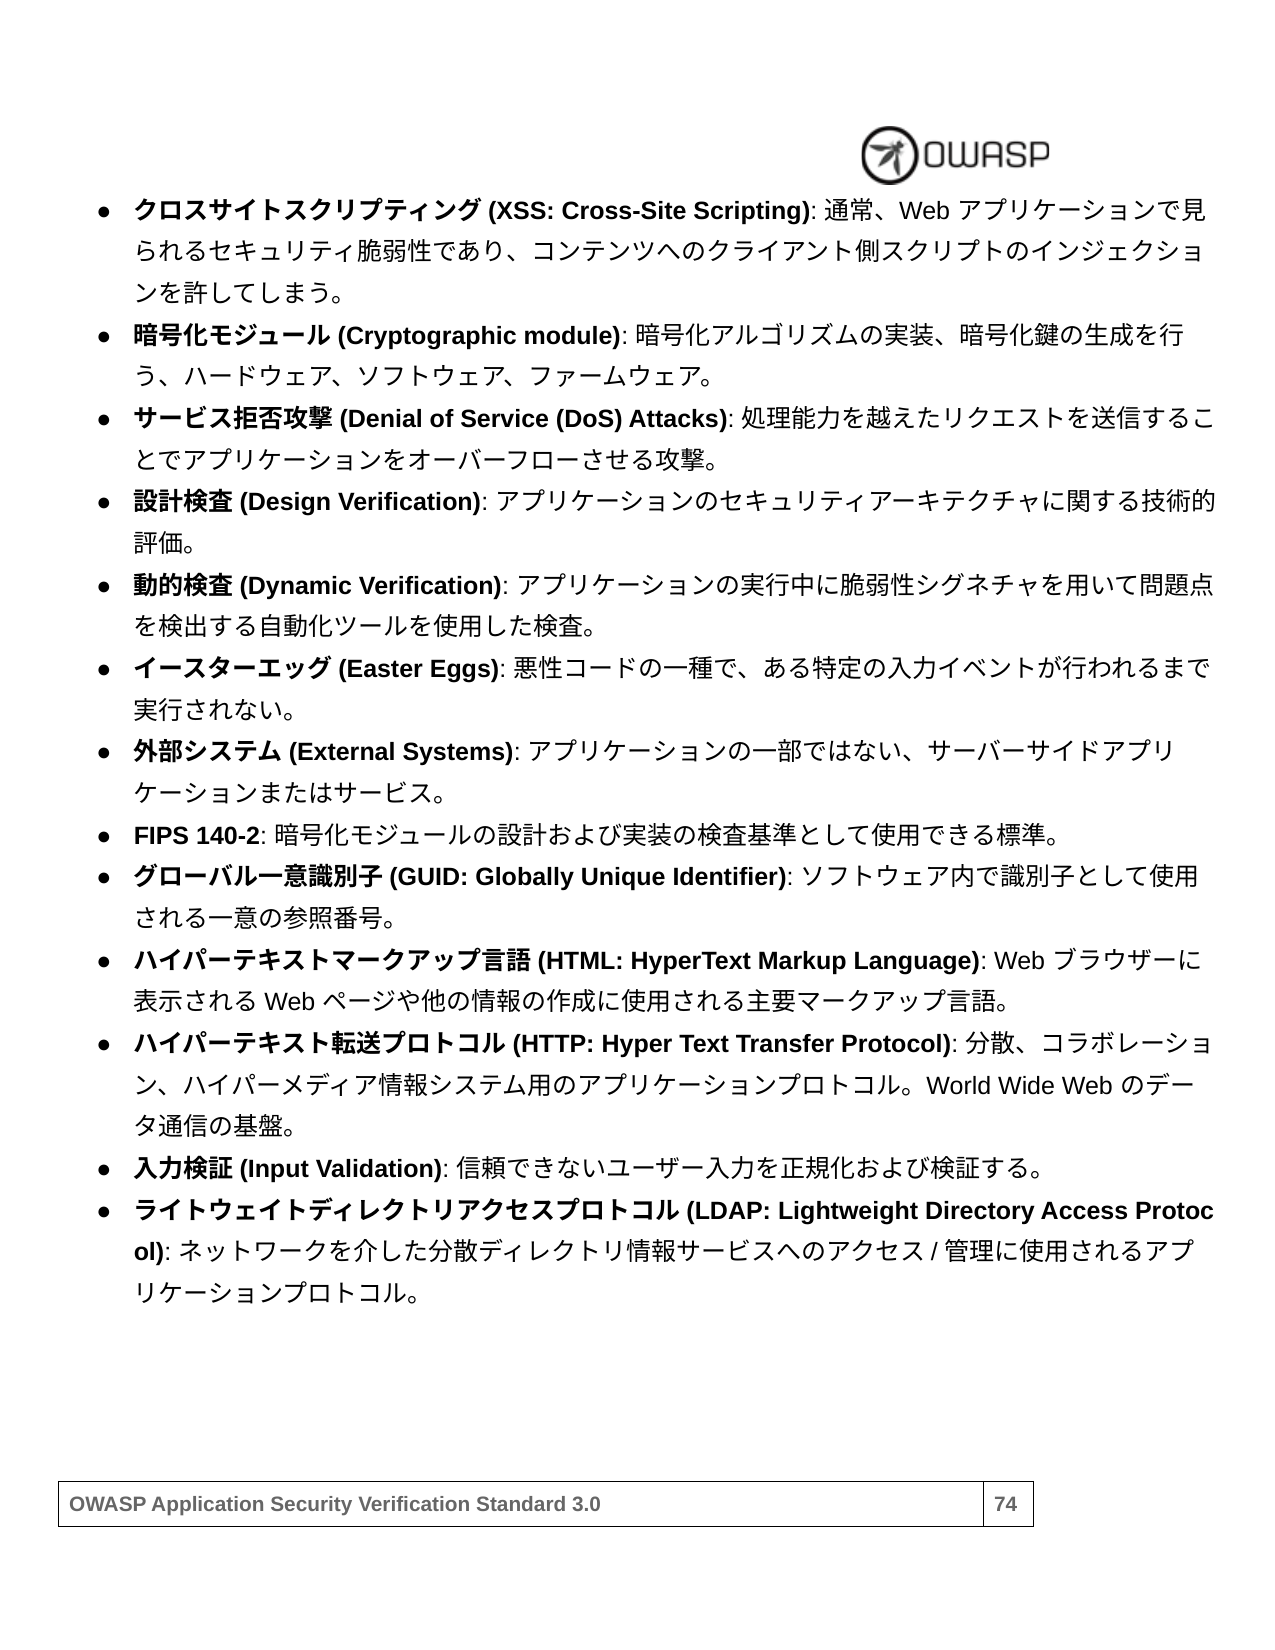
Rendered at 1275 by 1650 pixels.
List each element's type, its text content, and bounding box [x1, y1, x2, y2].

list 入力検証 (Input Validation): 信頼できないユーザー入力を正規化および検証する。 [96, 1148, 1216, 1185]
list サービス拒否攻撃 (Denial of Service (DoS) Attacks): 処理能力を越えたリクエストを送信することでアプリケーションをオーバーフローさせる攻撃。 [96, 398, 1216, 476]
list ハイパーテキストマークアップ言語 (HTML: HyperText Markup Language): Web ブラウザーに表示される Web ページや他の情報の作成に使用される主要マークアップ言語。 [96, 940, 1216, 1018]
list クロスサイトスクリプティング (XSS: Cross-Site Scripting): 通常、Web アプリケーションで見られるセキュリティ脆弱性であり、コンテンツへのクライアント側スクリプトのインジェクションを許してしまう。 [96, 150, 1216, 310]
list FIPS 140-2: 暗号化モジュールの設計および実装の検査基準として使用できる標準。 [96, 815, 1216, 851]
list グローバル一意識別子 (GUID: Globally Unique Identifier): ソフトウェア内で識別子として使用される一意の参照番号。 [96, 857, 1216, 935]
picture [861, 126, 1050, 185]
list 動的検査 (Dynamic Verification): アプリケーションの実行中に脆弱性シグネチャを用いて問題点を検出する自動化ツールを使用した検査。 [96, 565, 1216, 643]
list ハイパーテキスト転送プロトコル (HTTP: Hyper Text Transfer Protocol): 分散、コラボレーション、ハイパーメディア情報システム用のアプリケーションプロトコル。World Wide Web のデータ通信の基盤。 [96, 1023, 1216, 1143]
list ライトウェイトディレクトリアクセスプロトコル (LDAP: Lightweight Directory Access Protocol): ネットワークを介した分散ディレクトリ情報サービスへのアクセス / 管理に使用されるアプリケーションプロトコル。 [96, 1190, 1216, 1310]
list 外部システム (External Systems): アプリケーションの一部ではない、サーバーサイドアプリケーションまたはサービス。 [96, 732, 1216, 810]
list 暗号化モジュール (Cryptographic module): 暗号化アルゴリズムの実装、暗号化鍵の生成を行う、ハードウェア、ソフトウェア、ファームウェア。 [96, 315, 1216, 393]
list イースターエッグ (Easter Eggs): 悪性コードの一種で、ある特定の入力イベントが行われるまで実行されない。 [96, 648, 1216, 726]
list 設計検査 (Design Verification): アプリケーションのセキュリティアーキテクチャに関する技術的評価。 [96, 482, 1216, 560]
